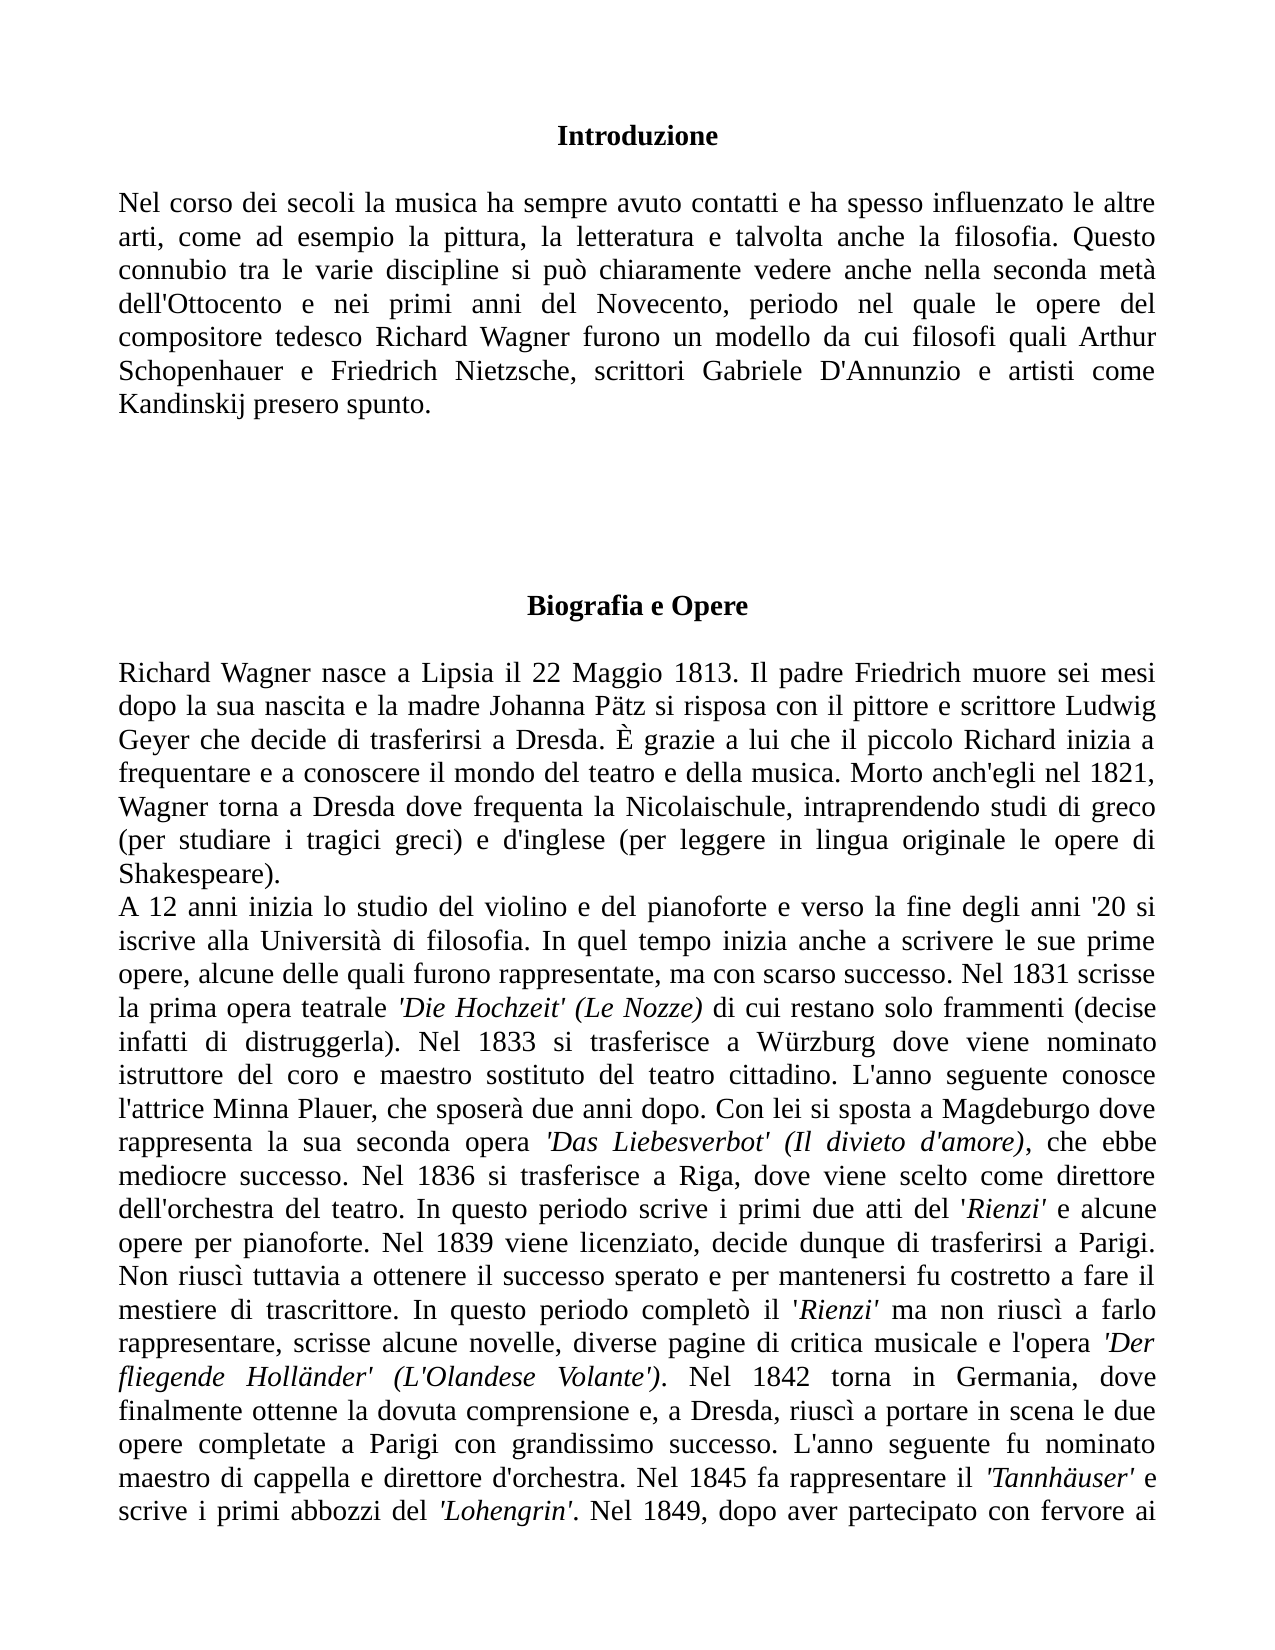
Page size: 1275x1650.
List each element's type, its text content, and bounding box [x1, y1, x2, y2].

text Biografia e Opere [118, 588, 1157, 621]
text Richard Wagner nasce a Lipsia il 22 Maggio 1813. Il padre Friedrich muore sei mesi dopo la sua nascita e la madre Johanna Pätz si risposa con il pittore e scrittore Ludwig Geyer che decide di trasferirsi a Dresda. È grazie a lui che il piccolo Richard inizia a frequentare e a conoscere il mondo del teatro e della musica. Morto anch'egli nel 1821, Wagner torna a Dresda dove frequenta la Nicolaischule, intraprendendo studi di greco (per studiare i tragici greci) e d'inglese (per leggere in lingua originale le opere di Shakespeare). [118, 655, 1157, 889]
text A 12 anni inizia lo studio del violino e del pianoforte e verso la fine degli anni '20 si iscrive alla Università di filosofia. In quel tempo inizia anche a scrivere le sue prime opere, alcune delle quali furono rappresentate, ma con scarso successo. Nel 1831 scrisse la prima opera teatrale 'Die Hochzeit' (Le Nozze) di cui restano solo frammenti (decise infatti di distruggerla). Nel 1833 si trasferisce a Würzburg dove viene nominato istruttore del coro e maestro sostituto del teatro cittadino. L'anno seguente conosce l'attrice Minna Plauer, che sposerà due anni dopo. Con lei si sposta a Magdeburgo dove rappresenta la sua seconda opera 'Das Liebesverbot' (Il divieto d'amore), che ebbe mediocre successo. Nel 1836 si trasferisce a Riga, dove viene scelto come direttore dell'orchestra del teatro. In questo periodo scrive i primi due atti del 'Rienzi' e alcune opere per pianoforte. Nel 1839 viene licenziato, decide dunque di trasferirsi a Parigi. Non riuscì tuttavia a ottenere il successo sperato e per mantenersi fu costretto a fare il mestiere di trascrittore. In questo periodo completò il 'Rienzi' ma non riuscì a farlo rappresentare, scrisse alcune novelle, diverse pagine di critica musicale e l'opera 'Der fliegende Holländer' (L'Olandese Volante'). Nel 1842 torna in Germania, dove finalmente ottenne la dovuta comprensione e, a Dresda, riuscì a portare in scena le due opere completate a Parigi con grandissimo successo. L'anno seguente fu nominato maestro di cappella e direttore d'orchestra. Nel 1845 fa rappresentare il 'Tannhäuser' e scrive i primi abbozzi del 'Lohengrin'. Nel 1849, dopo aver partecipato con fervore ai [118, 889, 1157, 1527]
text Introduzione [118, 118, 1157, 152]
text Nel corso dei secoli la musica ha sempre avuto contatti e ha spesso influenzato le altre arti, come ad esempio la pittura, la letteratura e talvolta anche la filosofia. Questo connubio tra le varie discipline si può chiaramente vedere anche nella seconda metà dell'Ottocento e nei primi anni del Novecento, periodo nel quale le opere del compositore tedesco Richard Wagner furono un modello da cui filosofi quali Arthur Schopenhauer e Friedrich Nietzsche, scrittori Gabriele D'Annunzio e artisti come Kandinskij presero spunto. [118, 185, 1157, 420]
